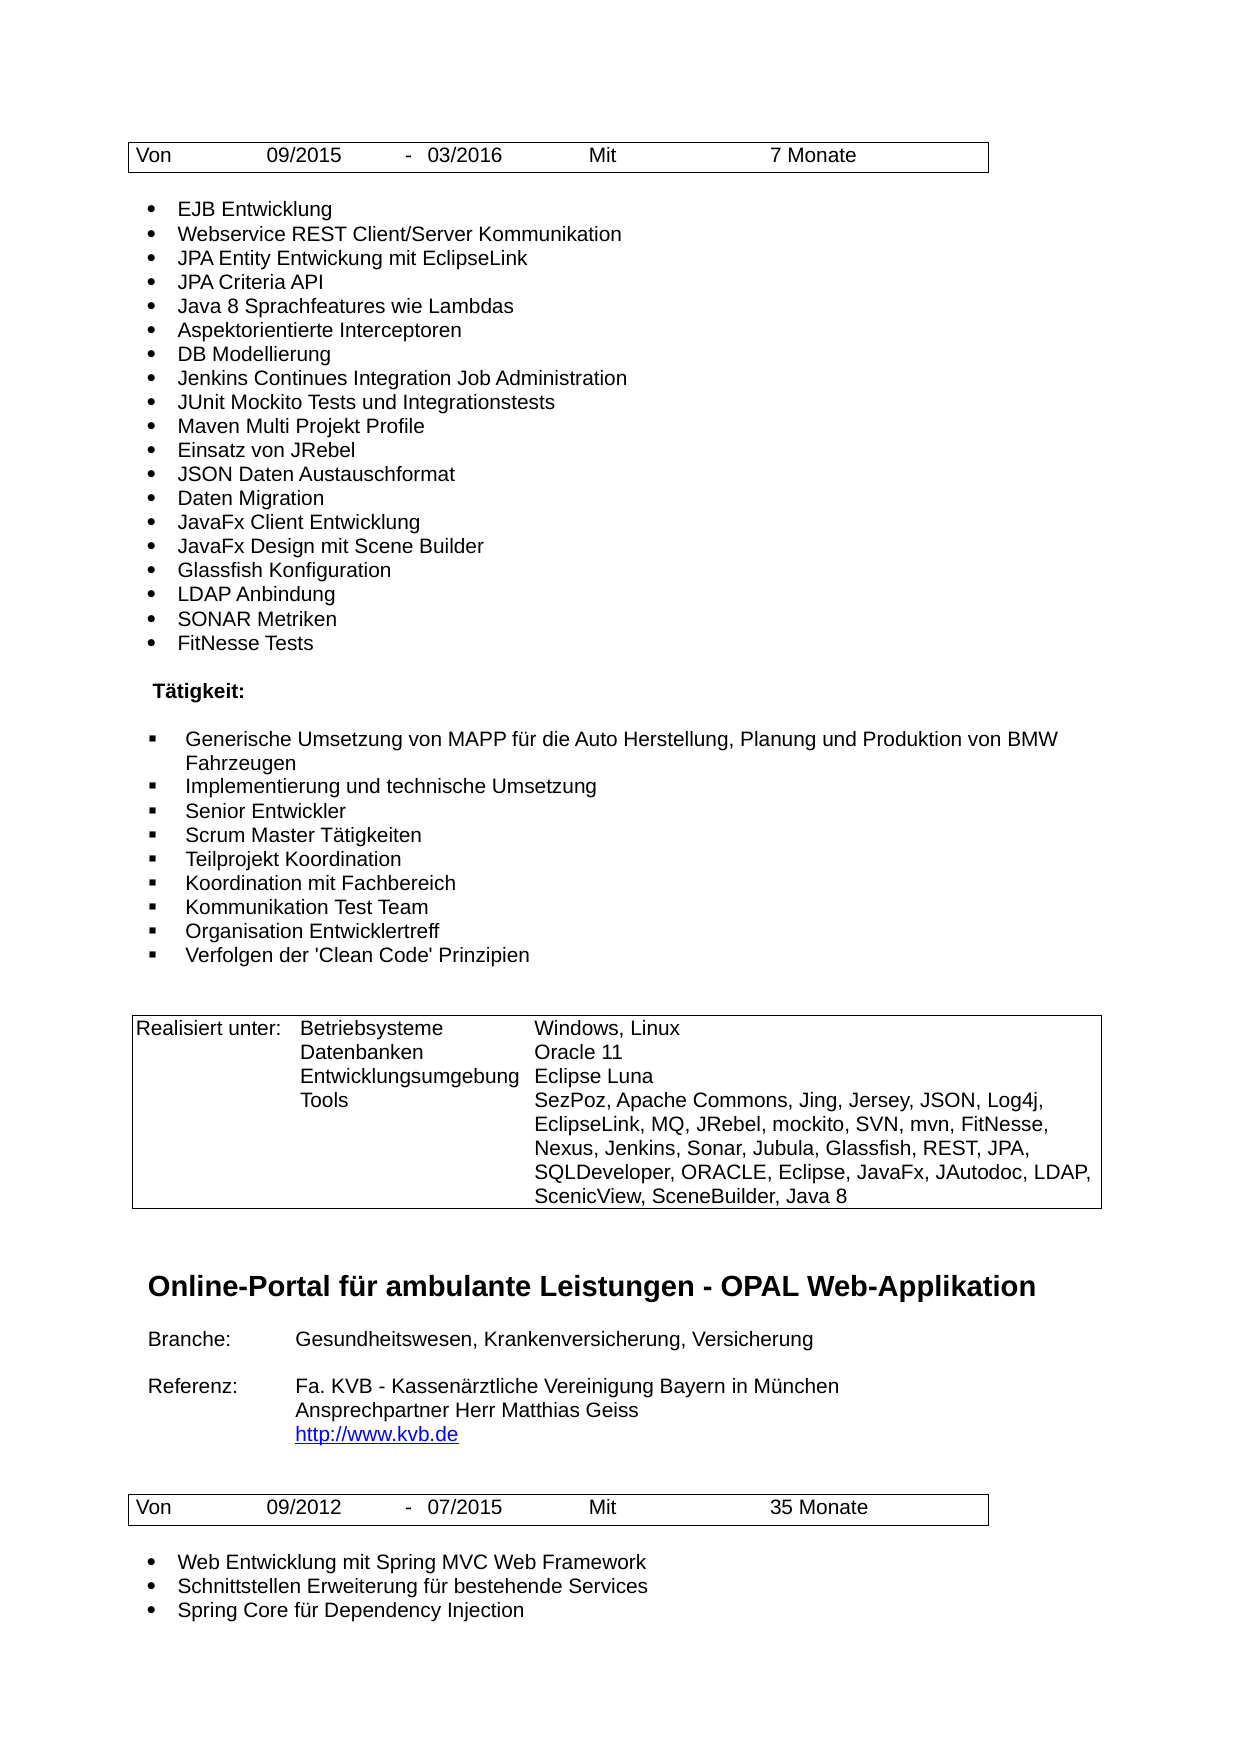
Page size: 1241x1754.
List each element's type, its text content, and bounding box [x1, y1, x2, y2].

table_header 09/2015 [259, 143, 398, 172]
table_header Windows, Linux Oracle 11 [531, 1016, 1101, 1064]
list DB Modellierung [148, 342, 1110, 366]
text Branche: Gesundheitswesen, Krankenversicherung, Versicherung [148, 1326, 1110, 1350]
table_cell Entwicklungsumgebung Tools [297, 1064, 531, 1207]
list Kommunikation Test Team [148, 895, 1110, 919]
text http://www.kvb.de [221, 1422, 1110, 1446]
list JPA Criteria API [148, 269, 1110, 293]
table_header Betriebsysteme Datenbanken [297, 1016, 531, 1064]
list JavaFx Client Entwicklung [148, 510, 1110, 534]
list Daten Migration [148, 486, 1110, 510]
list Webservice REST Client/Server Kommunikation [148, 221, 1110, 245]
list JavaFx Design mit Scene Builder [148, 534, 1110, 558]
table_header 03/2016 [420, 143, 581, 172]
list LDAP Anbindung [148, 582, 1110, 606]
list Senior Entwickler [148, 798, 1110, 822]
list Scrum Master Tätigkeiten [148, 822, 1110, 847]
table_header Von [129, 143, 259, 172]
list Glassfish Konfiguration [148, 558, 1110, 582]
list Web Entwicklung mit Spring MVC Web Framework [148, 1550, 1110, 1574]
table_header - [398, 143, 420, 172]
list JPA Entity Entwickung mit EclipseLink [148, 245, 1110, 269]
list Schnittstellen Erweiterung für bestehende Services [148, 1574, 1110, 1598]
subtitle Online-Portal für ambulante Leistungen - OPAL Web-Applikation [148, 1269, 1110, 1302]
table_header Realisiert unter: [133, 1016, 297, 1064]
list Organisation Entwicklertreff [148, 919, 1110, 943]
list Implementierung und technische Umsetzung [148, 774, 1110, 798]
list Generische Umsetzung von MAPP für die Auto Herstellung, Planung und Produktion von BMW Fahrzeugen [148, 726, 1110, 774]
text Ansprechpartner Herr Matthias Geiss [148, 1398, 1110, 1422]
list Teilprojekt Koordination [148, 847, 1110, 871]
table_header - [398, 1495, 420, 1525]
list Aspektorientierte Interceptoren [148, 318, 1110, 342]
table_header 07/2015 [420, 1495, 581, 1525]
list Spring Core für Dependency Injection [148, 1598, 1110, 1622]
table_header 35 Monate [763, 1495, 988, 1525]
text Tätigkeit: [152, 678, 1110, 702]
list FitNesse Tests [148, 630, 1110, 654]
list Koordination mit Fachbereich [148, 871, 1110, 895]
table_cell [133, 1064, 297, 1207]
table_header Mit [581, 1495, 762, 1525]
list Java 8 Sprachfeatures wie Lambdas [148, 293, 1110, 318]
table_header 09/2012 [259, 1495, 398, 1525]
list JUnit Mockito Tests und Integrationstests [148, 390, 1110, 414]
list JSON Daten Austauschformat [148, 462, 1110, 486]
list SONAR Metriken [148, 606, 1110, 630]
table_header Mit [581, 143, 762, 172]
list Verfolgen der 'Clean Code' Prinzipien [148, 943, 1110, 967]
table_cell Eclipse Luna SezPoz, Apache Commons, Jing, Jersey, JSON, Log4j, EclipseLink, MQ, JRebel, mockito, SVN, mvn, FitNesse, Nexus, Jenkins, Sonar, Jubula, Glassfish, REST, JPA, SQLDeveloper, ORACLE, Eclipse, JavaFx, JAutodoc, LDAP, ScenicView, SceneBuilder, Java 8 [531, 1064, 1101, 1207]
text Referenz: Fa. KVB - Kassenärztliche Vereinigung Bayern in München [148, 1374, 1110, 1398]
table_header 7 Monate [763, 143, 988, 172]
list EJB Entwicklung [148, 197, 1110, 221]
list Maven Multi Projekt Profile [148, 414, 1110, 438]
list Einsatz von JRebel [148, 438, 1110, 462]
table_header Von [129, 1495, 259, 1525]
list Jenkins Continues Integration Job Administration [148, 366, 1110, 390]
